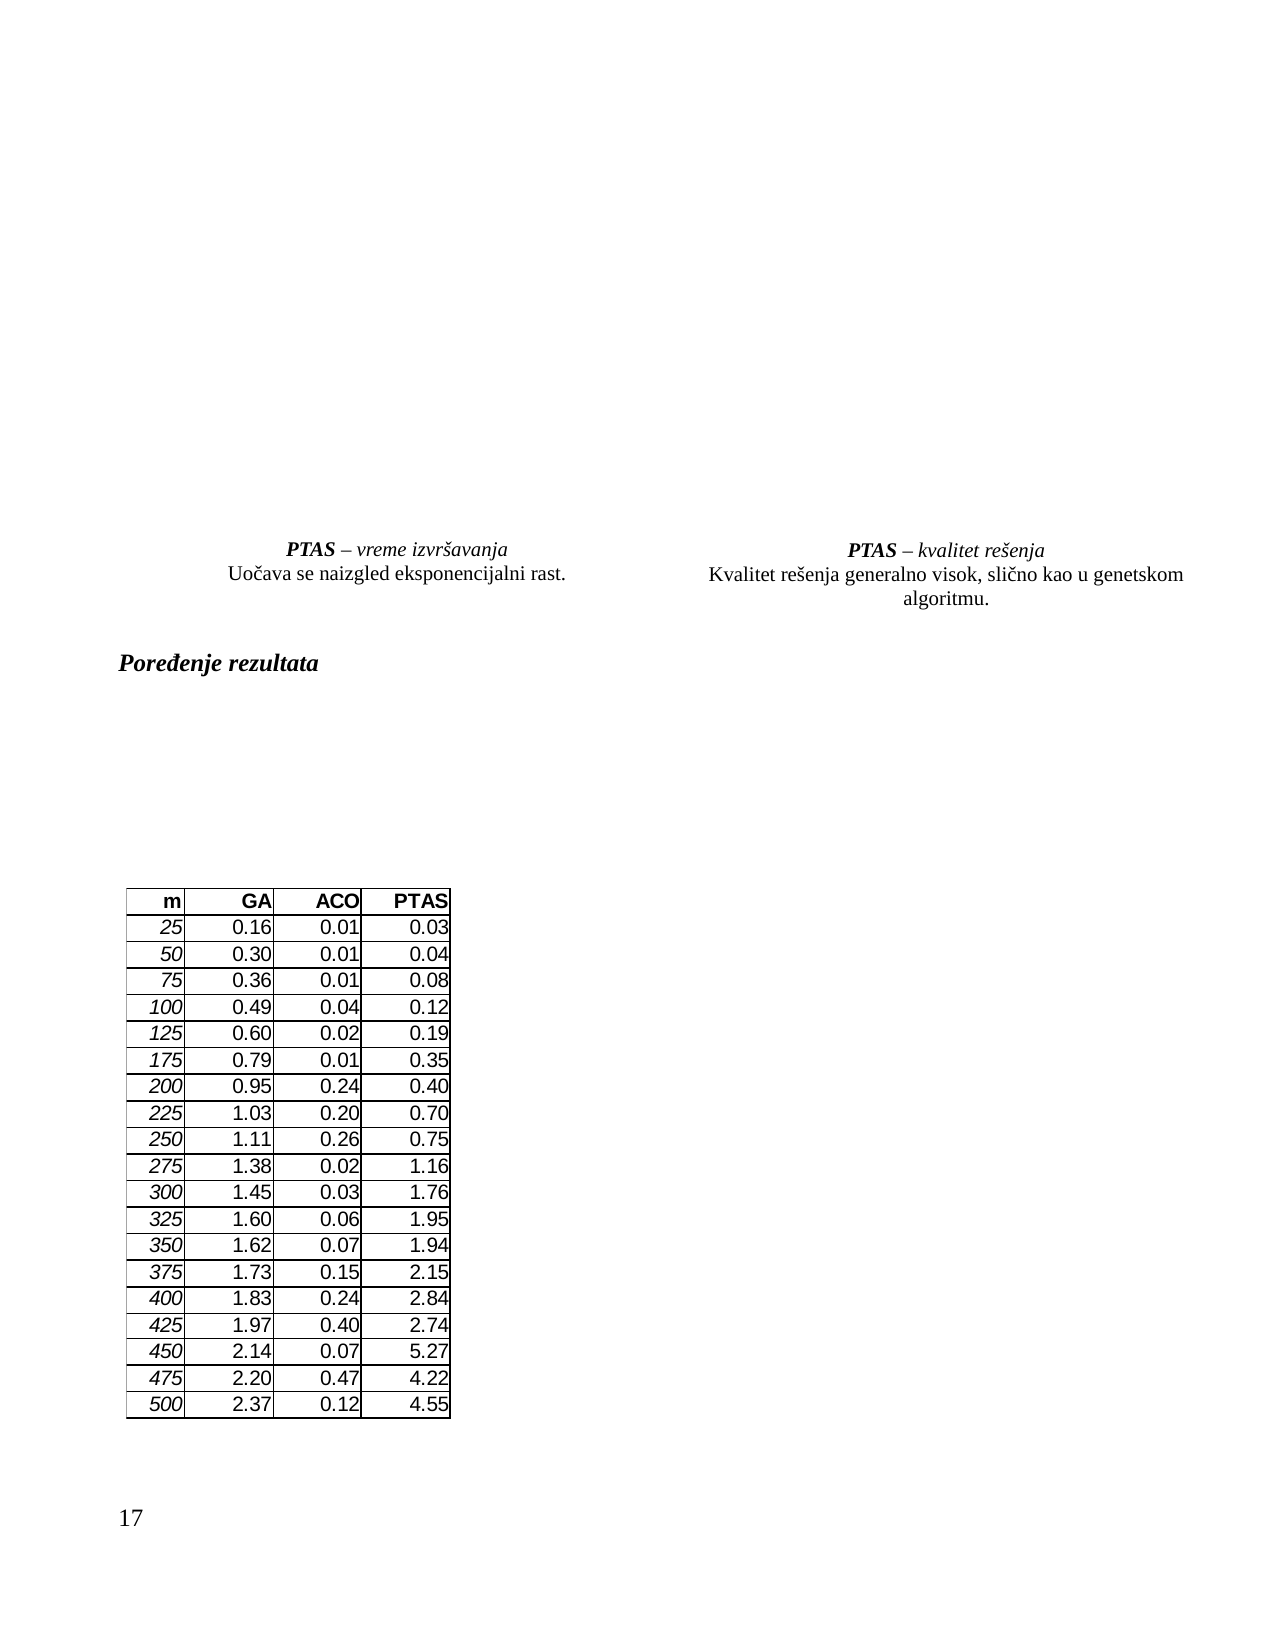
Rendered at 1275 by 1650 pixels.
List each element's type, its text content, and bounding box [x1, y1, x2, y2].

text Poređenje rezultata [118, 648, 1157, 677]
